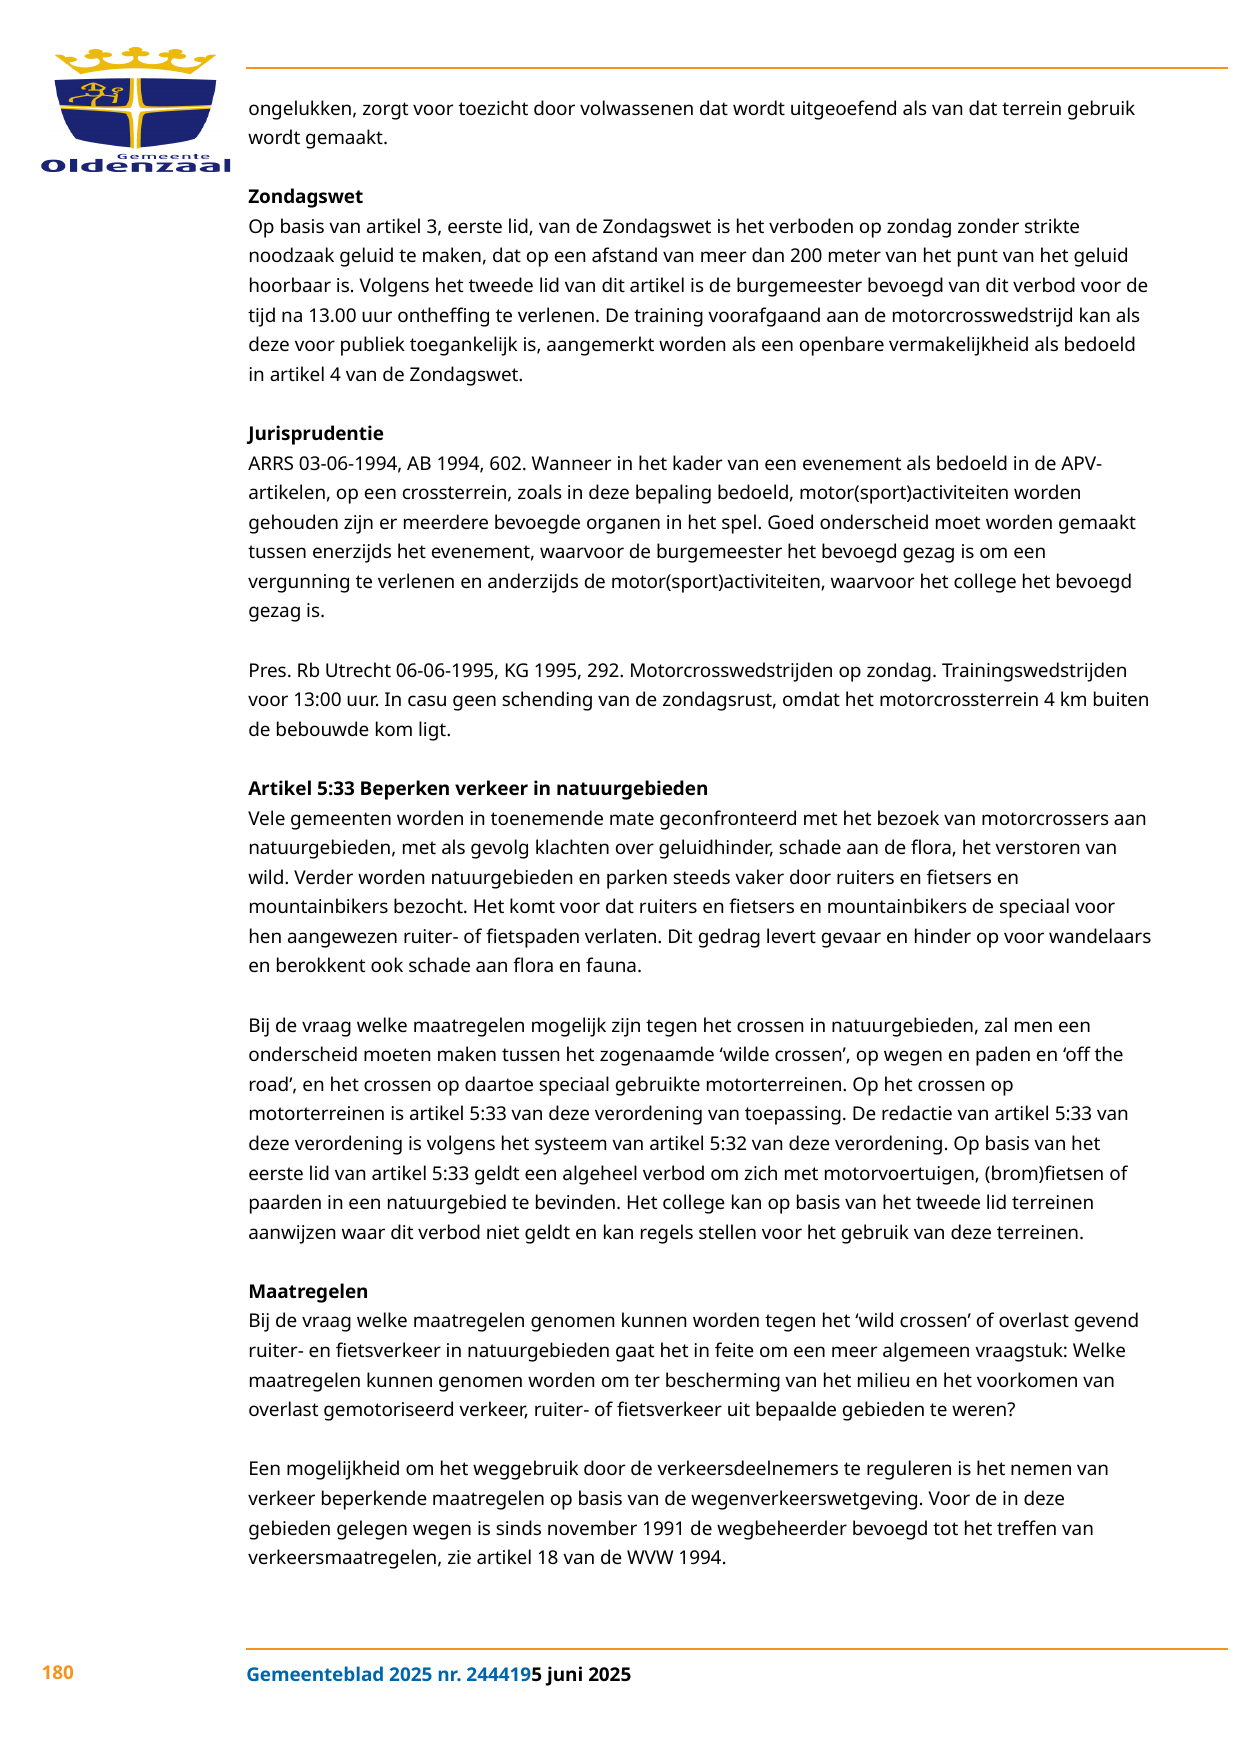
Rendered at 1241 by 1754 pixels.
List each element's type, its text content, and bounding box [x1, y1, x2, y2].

text Bij de vraag welke maatregelen genomen kunnen worden tegen het ‘wild crossen’ of overlast gevend ruiter- en fietsverkeer in natuurgebieden gaat het in feite om een meer algemeen vraagstuk: Welke maatregelen kunnen genomen worden om ter bescherming van het milieu en het voorkomen van overlast gemotoriseerd verkeer, ruiter- of fietsverkeer uit bepaalde gebieden te weren? [248, 1308, 1152, 1422]
text Vele gemeenten worden in toenemende mate geconfronteerd met het bezoek van motorcrossers aan natuurgebieden, met als gevolg klachten over geluidhinder, schade aan de flora, het verstoren van wild. Verder worden natuurgebieden en parken steeds vaker door ruiters en fietsers en mountainbikers bezocht. Het komt voor dat ruiters en fietsers en mountainbikers de speciaal voor hen aangewezen ruiter- of fietspaden verlaten. Dit gedrag levert gevaar en hinder op voor wandelaars en berokkent ook schade aan flora en fauna. [248, 805, 1152, 978]
text Jurisprudentie [248, 420, 1152, 446]
text Op basis van artikel 3, eerste lid, van de Zondagswet is het verboden op zondag zonder strikte noodzaak geluid te maken, dat op een afstand van meer dan 200 meter van het punt van het geluid hoorbaar is. Volgens het tweede lid van dit artikel is de burgemeester bevoegd van dit verbod voor de tijd na 13.00 uur ontheffing te verlenen. De training voorafgaand aan de motorcrosswedstrijd kan als deze voor publiek toegankelijk is, aangemerkt worden als een openbare vermakelijkheid als bedoeld in artikel 4 van de Zondagswet. [248, 213, 1152, 387]
text Pres. Rb Utrecht 06-06-1995, KG 1995, 292. Motorcrosswedstrijden op zondag. Trainingswedstrijden voor 13:00 uur. In casu geen schending van de zondagsrust, omdat het motorcrossterrein 4 km buiten de bebouwde kom ligt. [248, 657, 1152, 742]
text Artikel 5:33 Beperken verkeer in natuurgebieden [248, 775, 1152, 801]
text Een mogelijkheid om het weggebruik door de verkeersdeelnemers te reguleren is het nemen van verkeer beperkende maatregelen op basis van de wegenverkeerswetgeving. Voor de in deze gebieden gelegen wegen is sinds november 1991 de wegbeheerder bevoegd tot het treffen van verkeersmaatregelen, zie artikel 18 van de WVW 1994. [248, 1456, 1152, 1570]
text Zondagswet [248, 183, 1152, 209]
text ARRS 03-06-1994, AB 1994, 602. Wanneer in het kader van een evenement als bedoeld in de APV-artikelen, op een crossterrein, zoals in deze bepaling bedoeld, motor(sport)activiteiten worden gehouden zijn er meerdere bevoegde organen in het spel. Goed onderscheid moet worden gemaakt tussen enerzijds het evenement, waarvoor de burgemeester het bevoegd gezag is om een vergunning te verlenen en anderzijds de motor(sport)activiteiten, waarvoor het college het bevoegd gezag is. [248, 450, 1152, 623]
text Maatregelen [248, 1278, 1152, 1304]
text Bij de vraag welke maatregelen mogelijk zijn tegen het crossen in natuurgebieden, zal men een onderscheid moeten maken tussen het zogenaamde ‘wilde crossen’, op wegen en paden en ‘off the road’, en het crossen op daartoe speciaal gebruikte motorterreinen. Op het crossen op motorterreinen is artikel 5:33 van deze verordening van toepassing. De redactie van artikel 5:33 van deze verordening is volgens het systeem van artikel 5:32 van deze verordening. Op basis van het eerste lid van artikel 5:33 geldt een algeheel verbod om zich met motorvoertuigen, (brom)fietsen of paarden in een natuurgebied te bevinden. Het college kan op basis van het tweede lid terreinen aanwijzen waar dit verbod niet geldt en kan regels stellen voor het gebruik van deze terreinen. [248, 1012, 1152, 1245]
picture [41, 47, 231, 172]
text ongelukken, zorgt voor toezicht door volwassenen dat wordt uitgeoefend als van dat terrein gebruik wordt gemaakt. [248, 95, 1152, 150]
